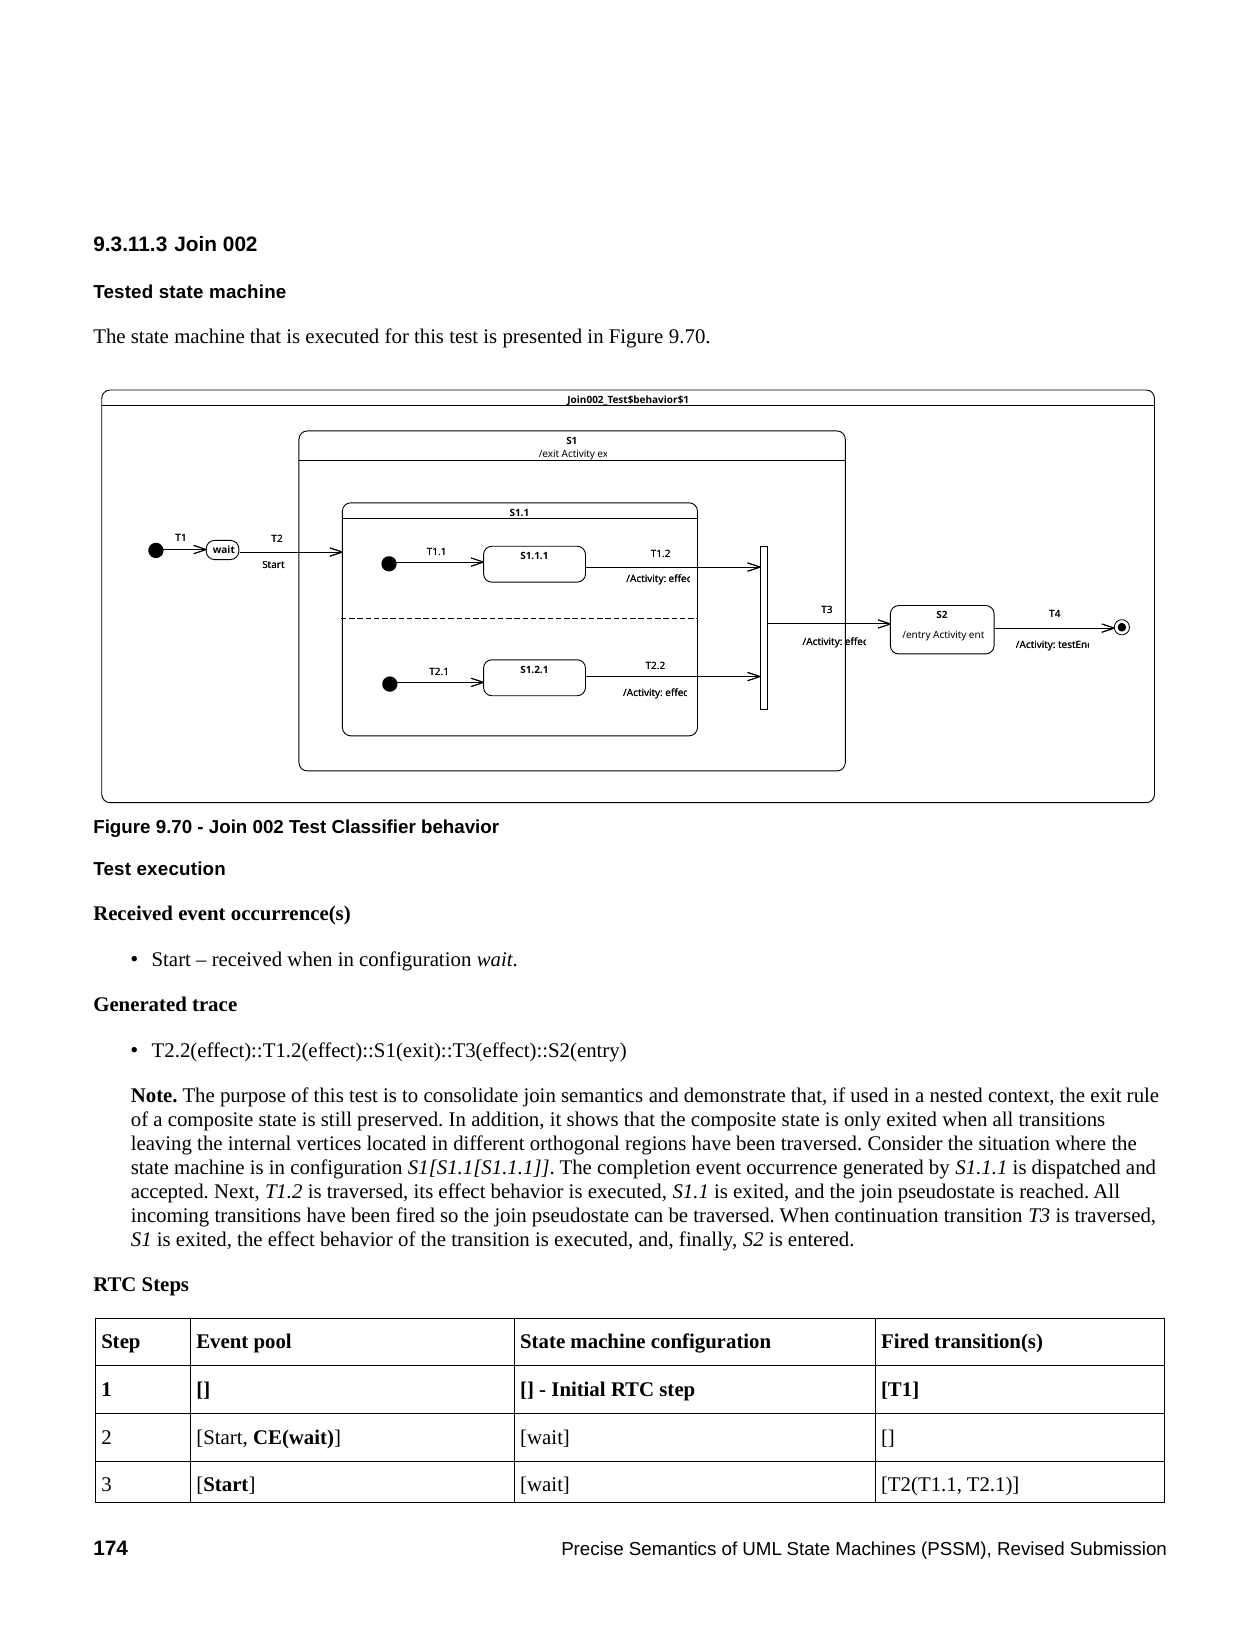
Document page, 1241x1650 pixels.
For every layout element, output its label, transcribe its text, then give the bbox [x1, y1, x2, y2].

text RTC Steps [93, 1272, 1164, 1296]
table_header Step [96, 1319, 190, 1365]
table_cell [Start, CE(wait)] [191, 1414, 514, 1461]
table_cell [] [191, 1366, 514, 1413]
table_header Event pool [191, 1319, 514, 1365]
text Received event occurrence(s) [93, 901, 1164, 924]
table_cell 2 [96, 1414, 190, 1461]
list T2.2(effect)::T1.2(effect)::S1(exit)::T3(effect)::S2(entry) [131, 1037, 1164, 1062]
list Start – received when in configuration wait. [131, 946, 1164, 971]
table_cell 1 [96, 1366, 190, 1413]
table_header Fired transition(s) [876, 1319, 1164, 1365]
text Generated trace [93, 992, 1164, 1016]
table_cell [T2(T1.1, T2.1)] [876, 1462, 1164, 1502]
table_cell 3 [96, 1462, 190, 1502]
text The state machine that is executed for this test is presented in Figure 9.70. [93, 324, 1164, 348]
subtitle Test execution [93, 837, 1164, 879]
subtitle [93, 369, 1164, 381]
table_cell [] - Initial RTC step [515, 1366, 875, 1413]
table_header State machine configuration [515, 1319, 875, 1365]
table_cell [wait] [515, 1462, 875, 1502]
table_cell [Start] [191, 1462, 514, 1502]
text Note. The purpose of this test is to consolidate join semantics and demonstrate that, if used in a nested context, the exit rule of a composite state is still preserved. In addition, it shows that the composite state is only exited when all transitions leaving the internal vertices located in different orthogonal regions have been traversed. Consider the situation where the state machine is in configuration S1[S1.1[S1.1.1]]. The completion event occurrence generated by S1.1.1 is dispatched and accepted. Next, T1.2 is traversed, its effect behavior is executed, S1.1 is exited, and the join pseudostate is reached. All incoming transitions have been fired so the join pseudostate can be traversed. When continuation transition T3 is traversed, S1 is exited, the effect behavior of the transition is executed, and, finally, S2 is entered. [131, 1083, 1164, 1251]
table_cell [] [876, 1414, 1164, 1461]
table_cell [T1] [876, 1366, 1164, 1413]
table_cell [wait] [515, 1414, 875, 1461]
text Figure 9.70 - Join 002 Test Classifier behavior [93, 381, 1164, 837]
subtitle Tested state machine [93, 281, 1164, 303]
subtitle Join 002 [93, 231, 1164, 256]
